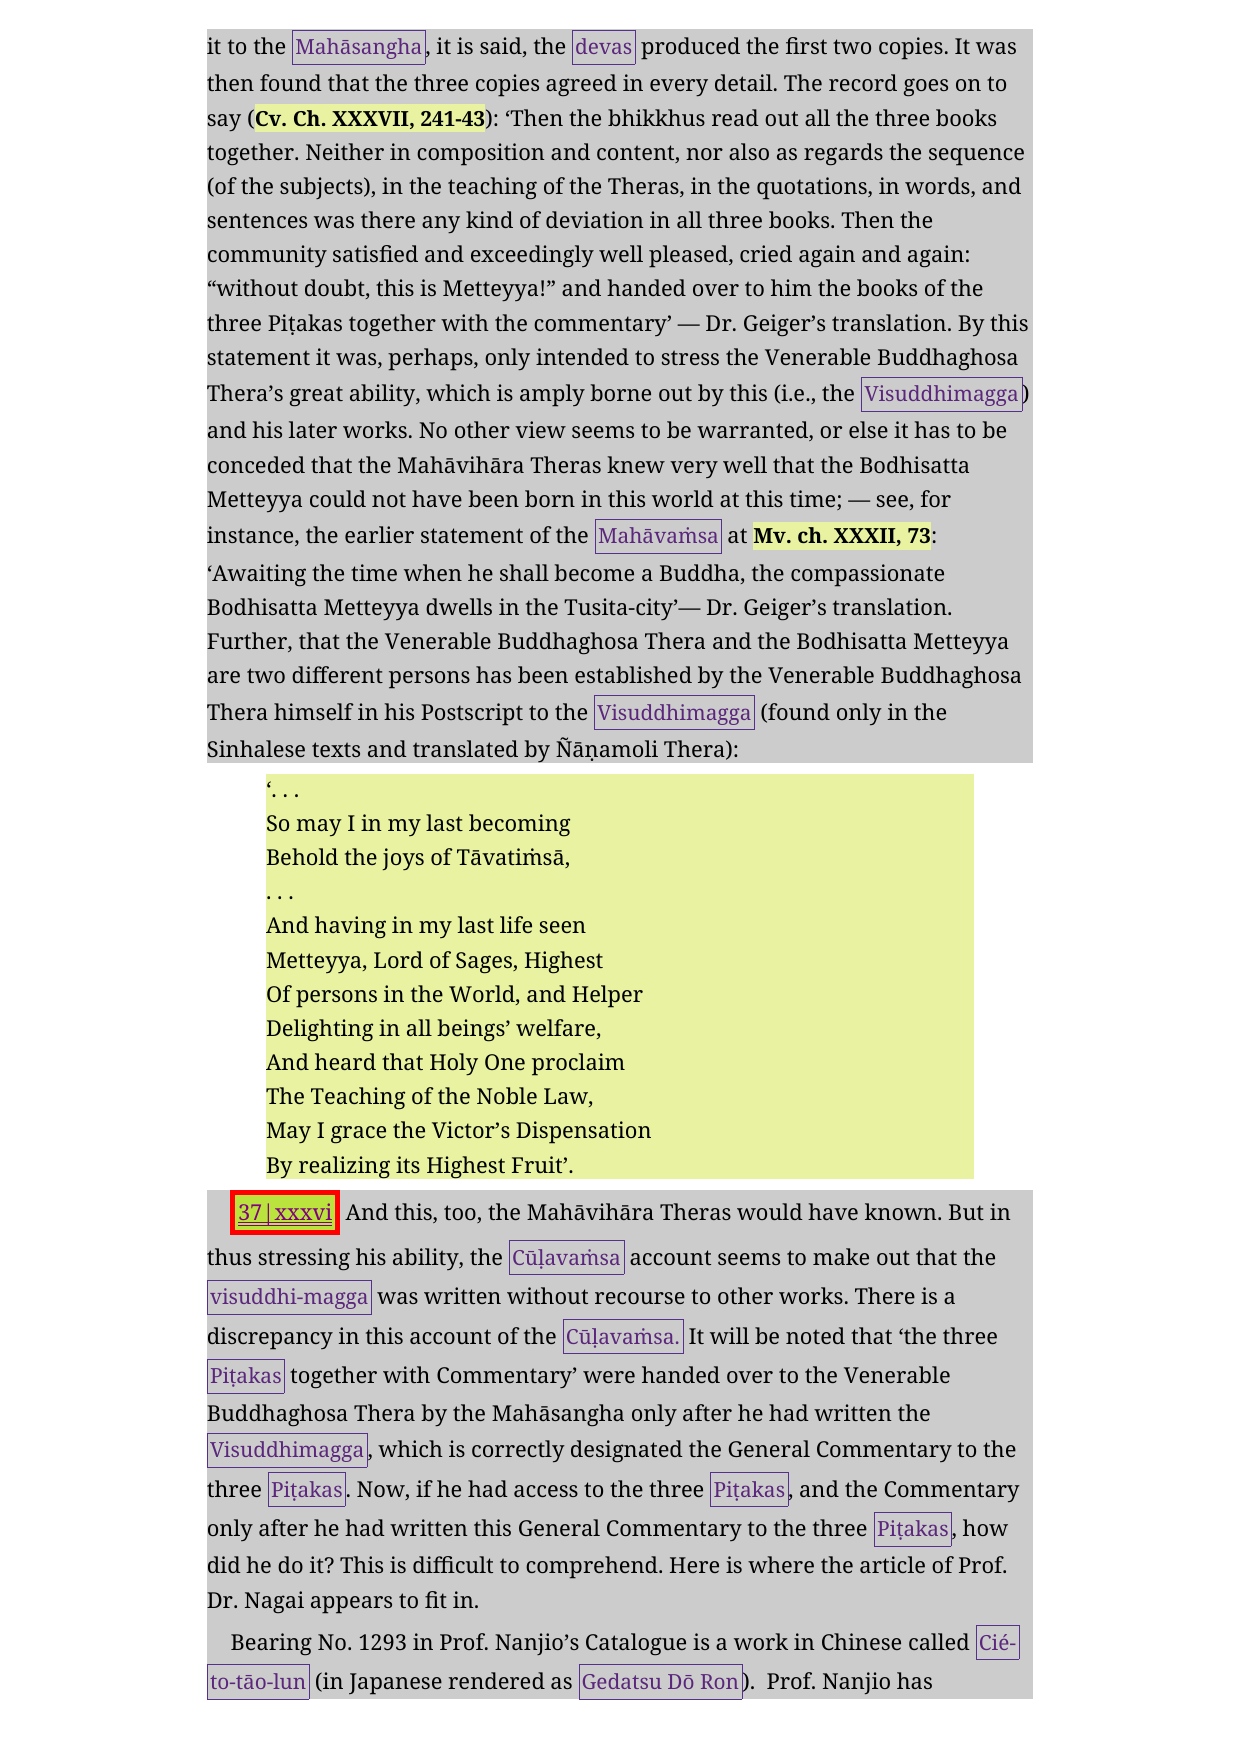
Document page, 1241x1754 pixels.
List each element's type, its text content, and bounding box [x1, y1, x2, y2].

text And having in my last life seen Metteyya, Lord of Sages, Highest Of persons in the World, and Helper Delighting in all beings’ welfare, And heard that Holy One proclaim The Teaching of the Noble Law, May I grace the Victor’s Dispensation By realizing its Highest Fruit’. [266, 911, 974, 1179]
text Bearing No. 1293 in Prof. Nanjio’s Catalogue is a work in Chinese called Cié-to-tāo-lun (in Japanese rendered as Gedatsu Dō Ron). Prof. Nanjio has [207, 1625, 1033, 1699]
text 37|xxxvi And this, too, the Mahāvihāra Theras would have known. But in thus stressing his ability, the Cūḷavaṁsa account seems to make out that the visuddhi-magga was written without recourse to other works. There is a discrepancy in this account of the Cūḷavaṁsa. It will be noted that ‘the three Piṭakas together with Commentary’ were handed over to the Venerable Buddhaghosa Thera by the Mahāsangha only after he had written the Visuddhimagga, which is correctly designated the General Commentary to the three Piṭakas. Now, if he had access to the three Piṭakas, and the Commentary only after he had written this General Commentary to the three Piṭakas, how did he do it? This is difficult to comprehend. Here is where the article of Prof. Dr. Nagai appears to fit in. [207, 1190, 1033, 1614]
text it to the Mahāsangha, it is said, the devas produced the first two copies. It was then found that the three copies agreed in every detail. The record goes on to say (Cv. Ch. XXXVII, 241-43): ‘Then the bhikkhus read out all the three books together. Neither in composition and content, nor also as regards the sequence (of the subjects), in the teaching of the Theras, in the quotations, in words, and sentences was there any kind of deviation in all three books. Then the community satisfied and exceedingly well pleased, cried again and again: “without doubt, this is Metteyya!” and handed over to him the books of the three Piṭakas together with the commentary’ — Dr. Geiger’s translation. By this statement it was, perhaps, only intended to stress the Venerable Buddhaghosa Thera’s great ability, which is amply borne out by this (i.e., the Visuddhimagga) and his later works. No other view seems to be warranted, or else it has to be conceded that the Mahāvihāra Theras knew very well that the Bodhisatta Metteyya could not have been born in this world at this time; — see, for instance, the earlier statement of the Mahāvaṁsa at Mv. ch. XXXII, 73: ‘Awaiting the time when he shall become a Buddha, the compassionate Bodhisatta Metteyya dwells in the Tusita-city’— Dr. Geiger’s translation. Further, that the Venerable Buddhaghosa Thera and the Bodhisatta Metteyya are two different persons has been established by the Venerable Buddhaghosa Thera himself in his Postscript to the Visuddhimagga (found only in the Sinhalese texts and translated by Ñāṇamoli Thera): [207, 29, 1033, 763]
text ‘. . . So may I in my last becoming Behold the joys of Tāvatiṁsā, . . . [266, 774, 974, 906]
